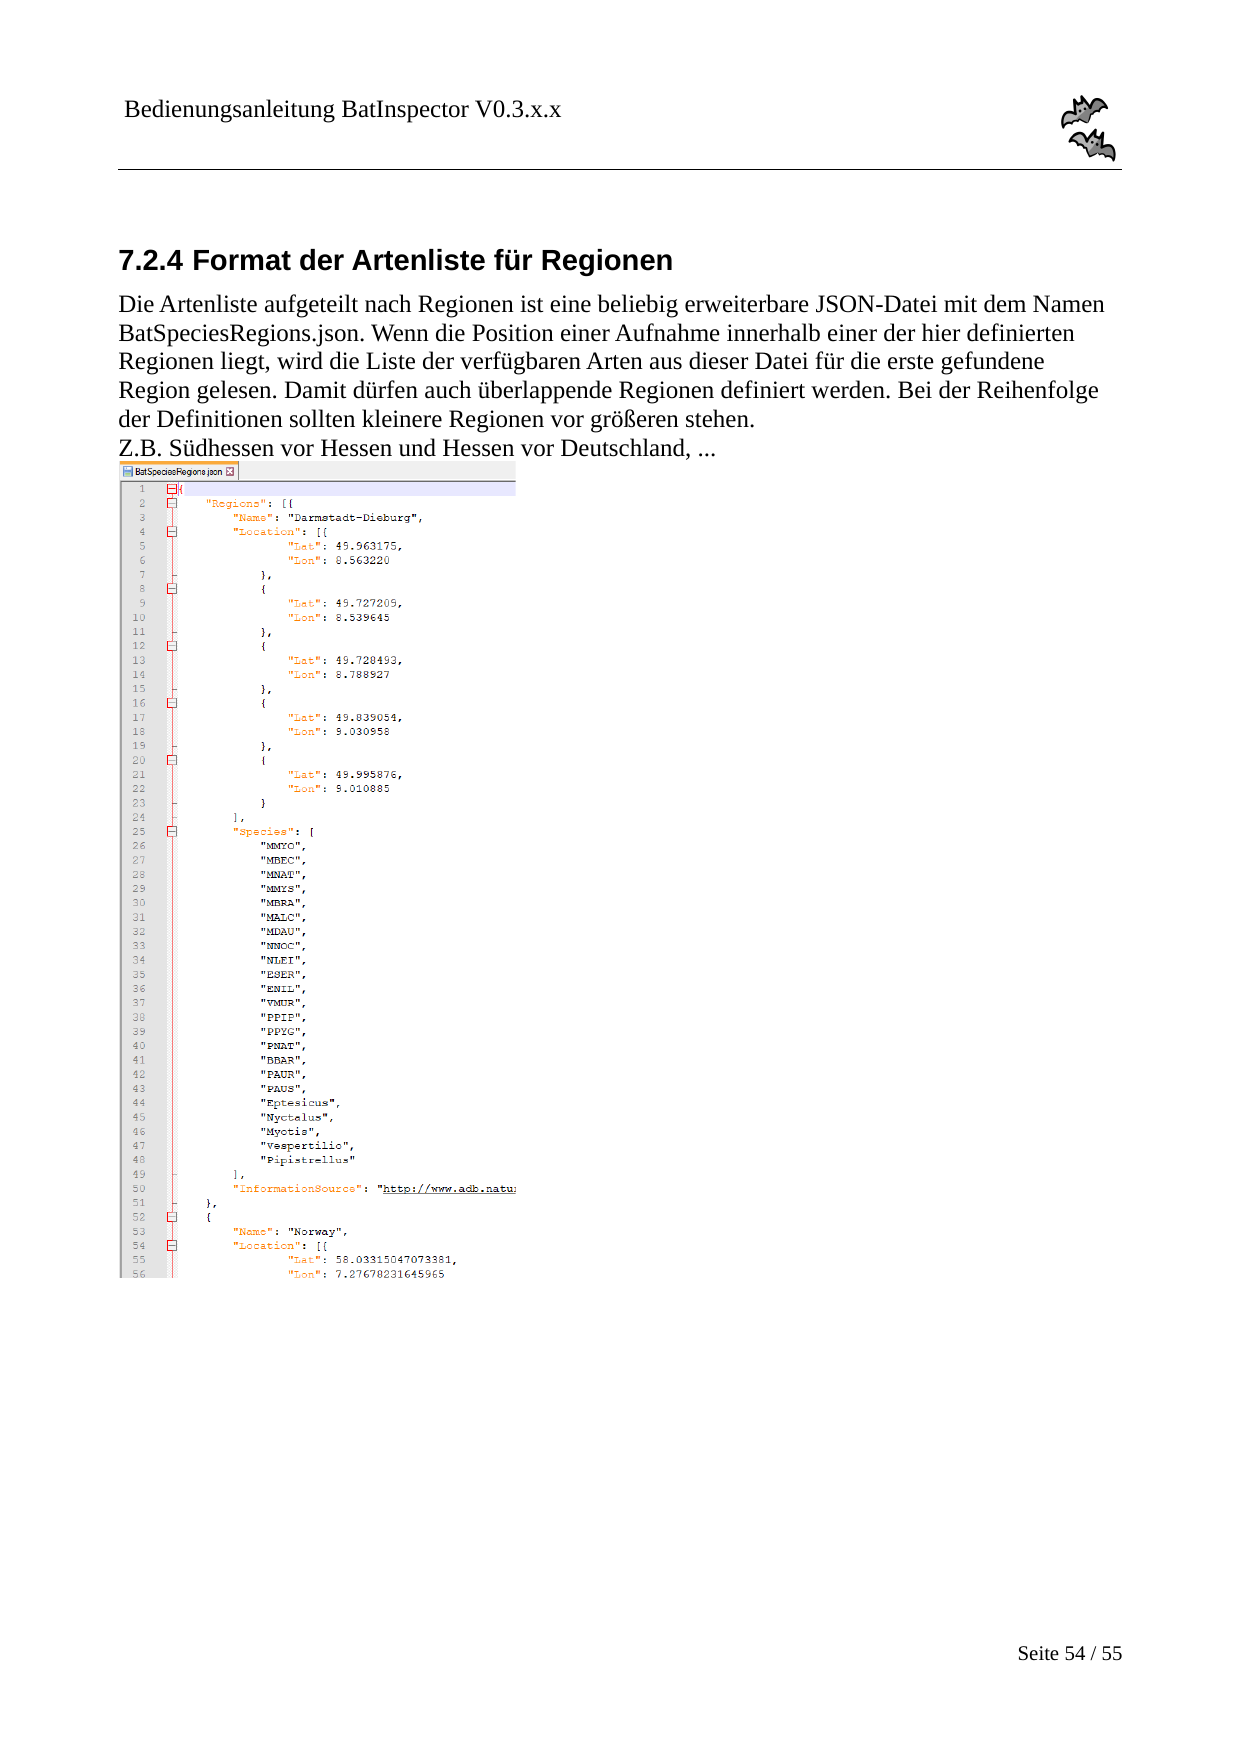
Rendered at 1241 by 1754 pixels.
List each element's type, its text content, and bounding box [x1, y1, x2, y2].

picture [118, 461, 516, 1278]
subtitle Format der Artenliste für Regionen [118, 243, 1122, 276]
text Die Artenliste aufgeteilt nach Regionen ist eine beliebig erweiterbare JSON-Datei mit dem Namen BatSpeciesRegions.json. Wenn die Position einer Aufnahme innerhalb einer der hier definierten Regionen liegt, wird die Liste der verfügbaren Arten aus dieser Datei für die erste gefundene Region gelesen. Damit dürfen auch überlappende Regionen definiert werden. Bei der Reihenfolge der Definitionen sollten kleinere Regionen vor größeren stehen. [118, 289, 1122, 433]
text Z.B. Südhessen vor Hessen und Hessen vor Deutschland, ... [118, 433, 1122, 461]
picture [1057, 95, 1120, 162]
